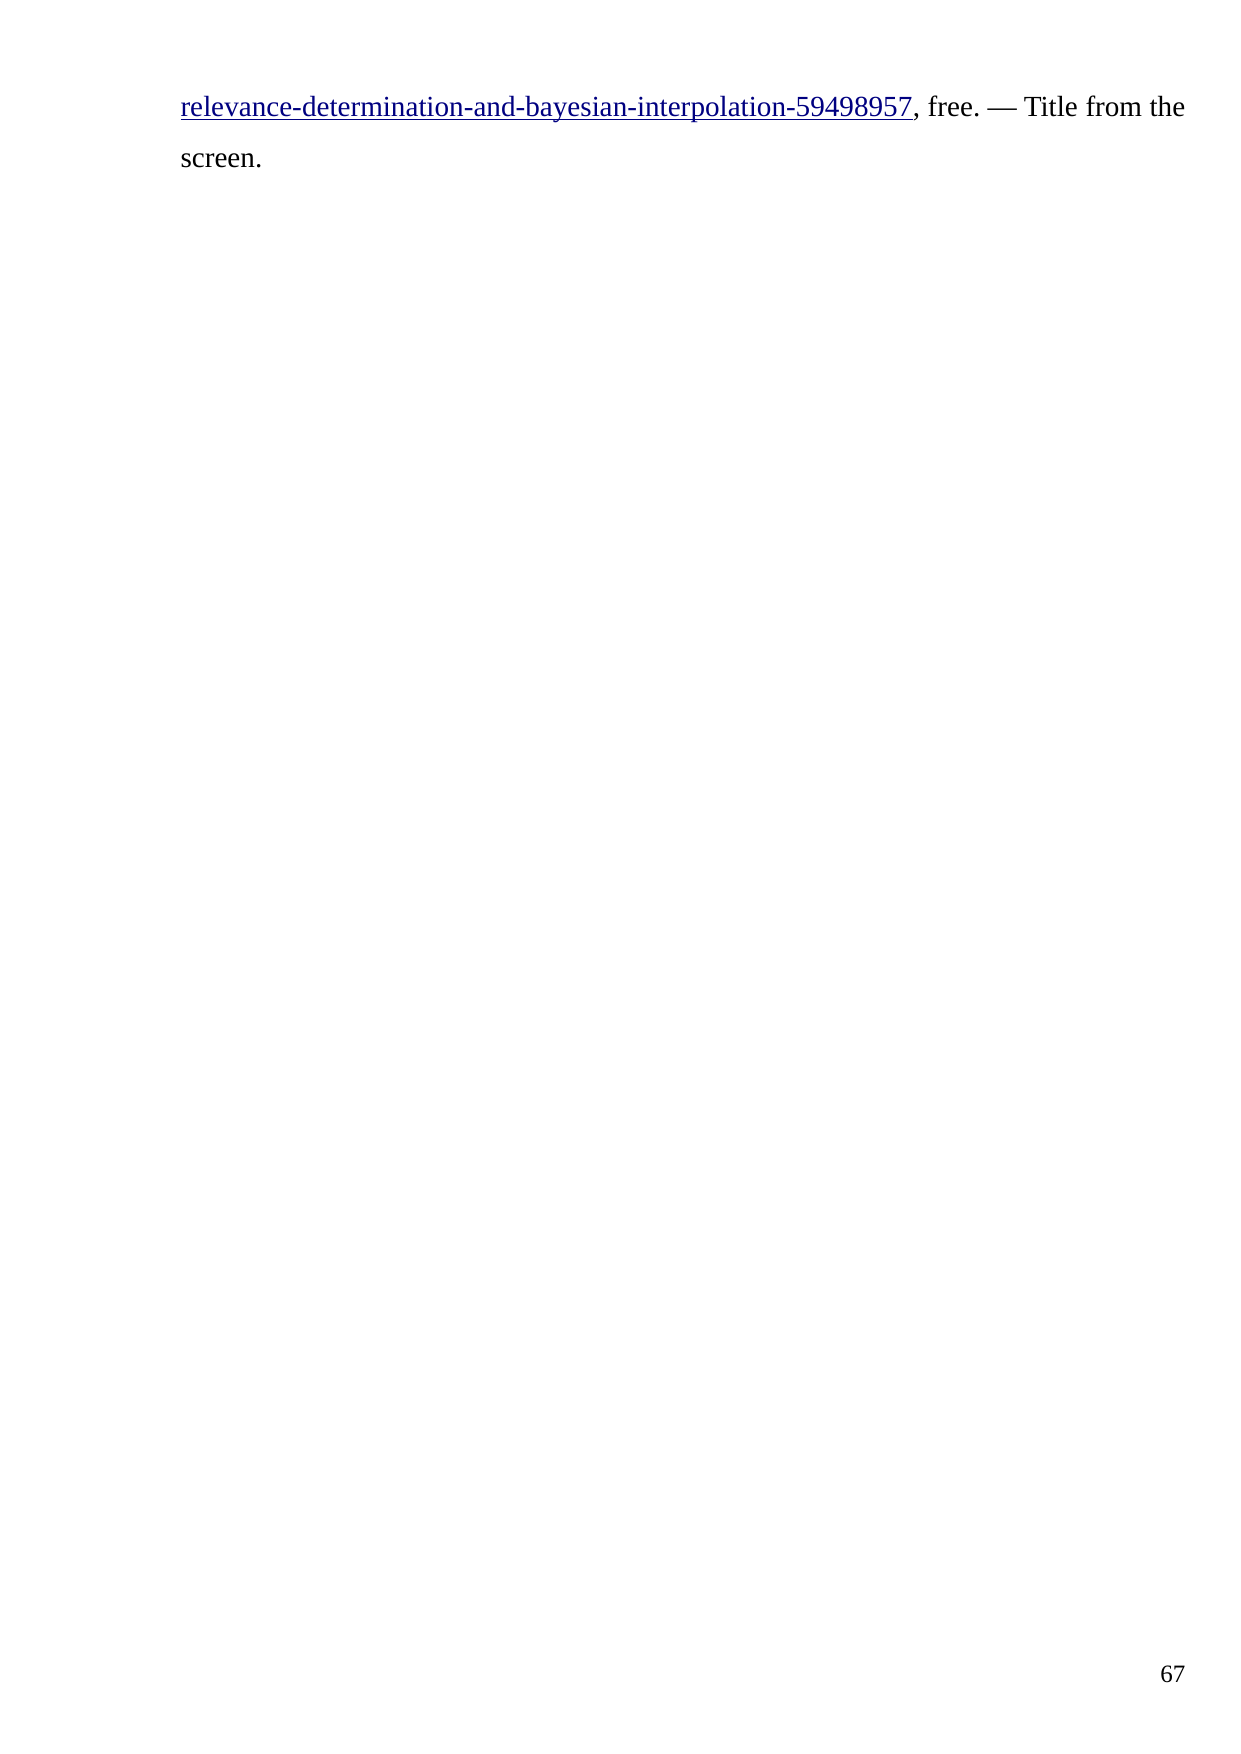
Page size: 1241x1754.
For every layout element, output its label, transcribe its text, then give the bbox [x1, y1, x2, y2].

list relevance-determination-and-bayesian-interpolation-59498957, free. — Title from the screen. [180, 89, 1185, 173]
